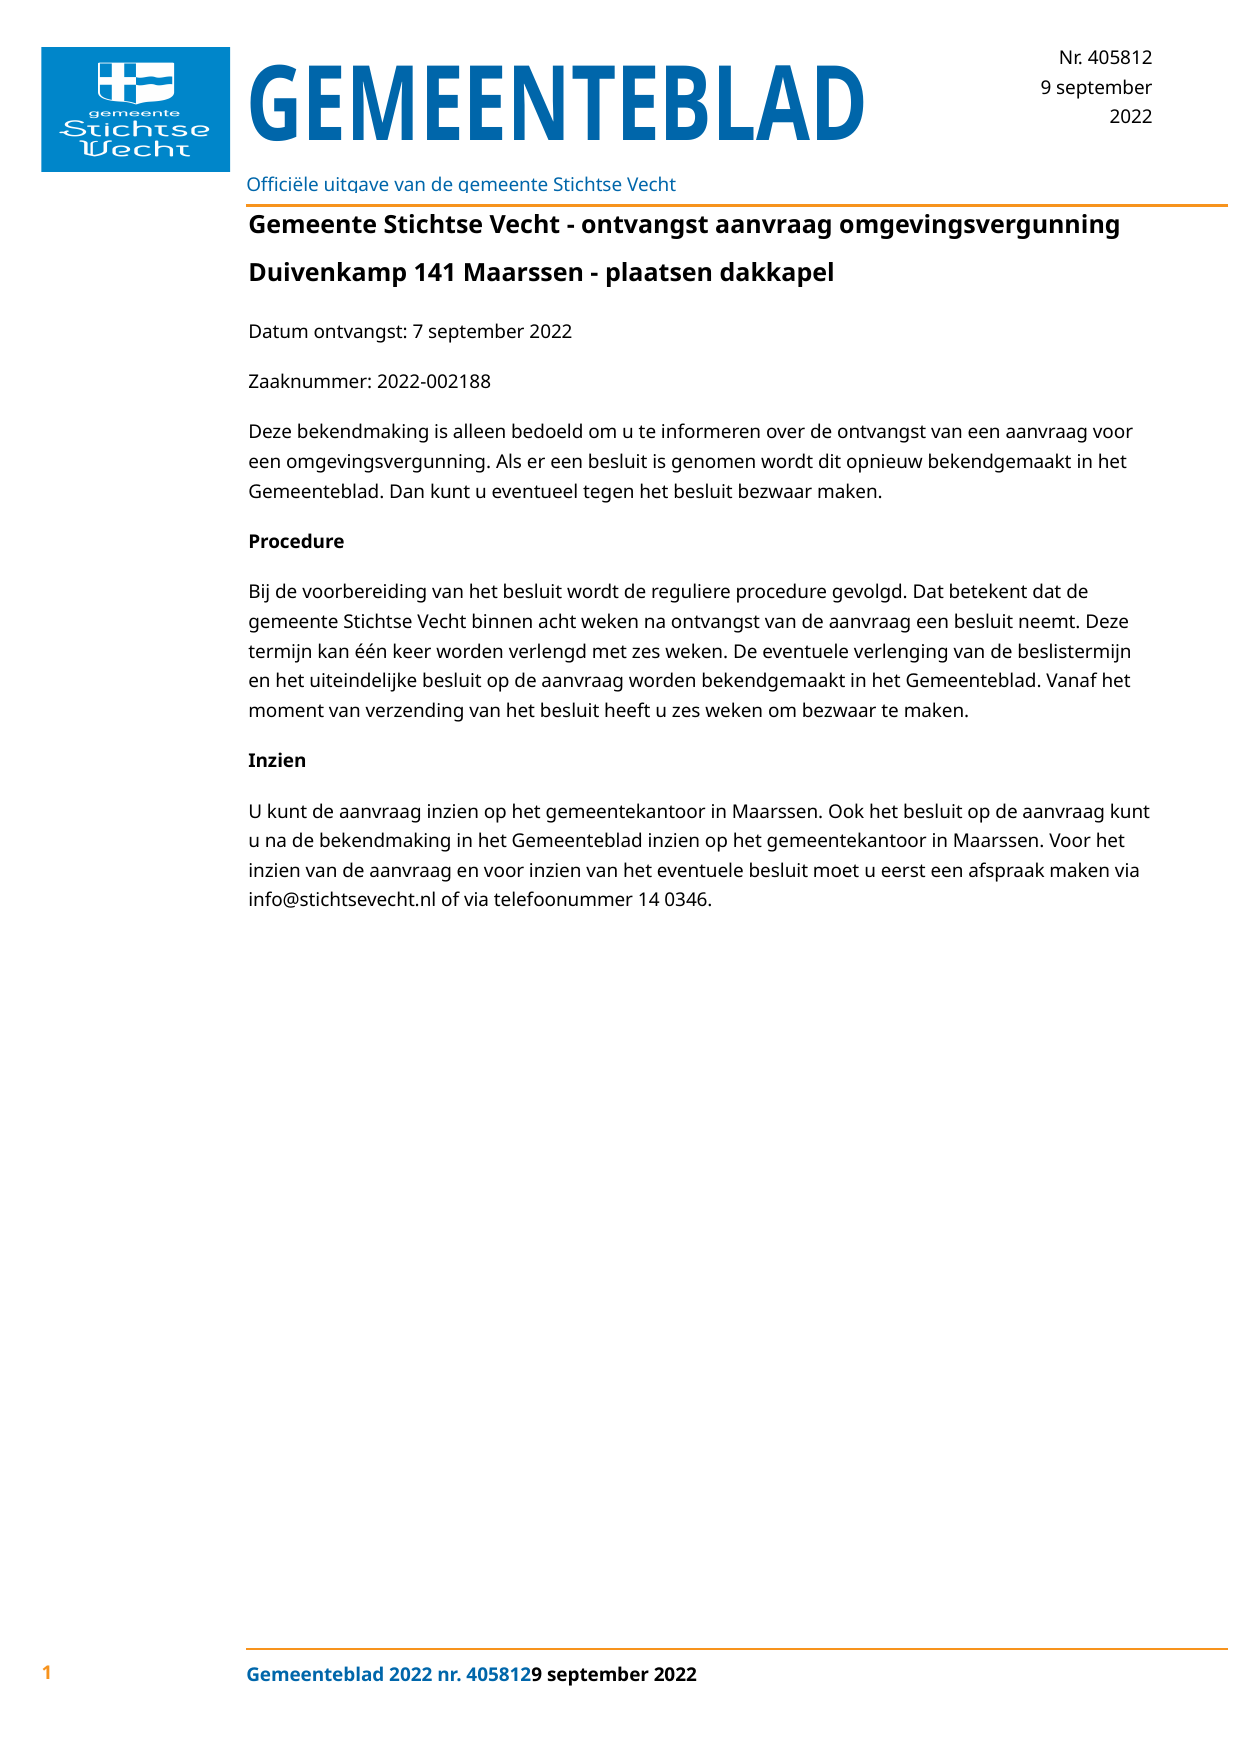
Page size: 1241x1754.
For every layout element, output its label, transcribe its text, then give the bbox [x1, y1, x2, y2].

text U kunt de aanvraag inzien op het gemeentekantoor in Maarssen. Ook het besluit op de aanvraag kunt u na de bekendmaking in het Gemeenteblad inzien op het gemeentekantoor in Maarssen. Voor het inzien van de aanvraag en voor inzien van het eventuele besluit moet u eerst een afspraak maken via info@stichtsevecht.nl of via telefoonummer 14 0346. [248, 798, 1152, 912]
text Gemeente Stichtse Vecht - ontvangst aanvraag omgevingsvergunning Duivenkamp 141 Maarssen - plaatsen dakkapel [248, 207, 1152, 288]
picture [99, 63, 135, 101]
picture [137, 63, 174, 103]
text Bij de voorbereiding van het besluit wordt de reguliere procedure gevolgd. Dat betekent dat de gemeente Stichtse Vecht binnen acht weken na ontvangst van de aanvraag een besluit neemt. Deze termijn kan één keer worden verlengd met zes weken. De eventuele verlenging van de beslistermijn en het uiteindelijke besluit op de aanvraag worden bekendgemaakt in het Gemeenteblad. Vanaf het moment van verzending van het besluit heeft u zes weken om bezwaar te maken. [248, 579, 1152, 723]
text Procedure [248, 528, 1152, 554]
text Deze bekendmaking is alleen bedoeld om u te informeren over de ontvangst van een aanvraag voor een omgevingsvergunning. Als er een besluit is genomen wordt dit opnieuw bekendgemaakt in het Gemeenteblad. Dan kunt u eventueel tegen het besluit bezwaar maken. [248, 419, 1152, 504]
text Inzien [248, 747, 1152, 773]
text Zaaknummer: 2022-002188 [248, 368, 1152, 394]
text Datum ontvangst: 7 september 2022 [248, 318, 1152, 344]
